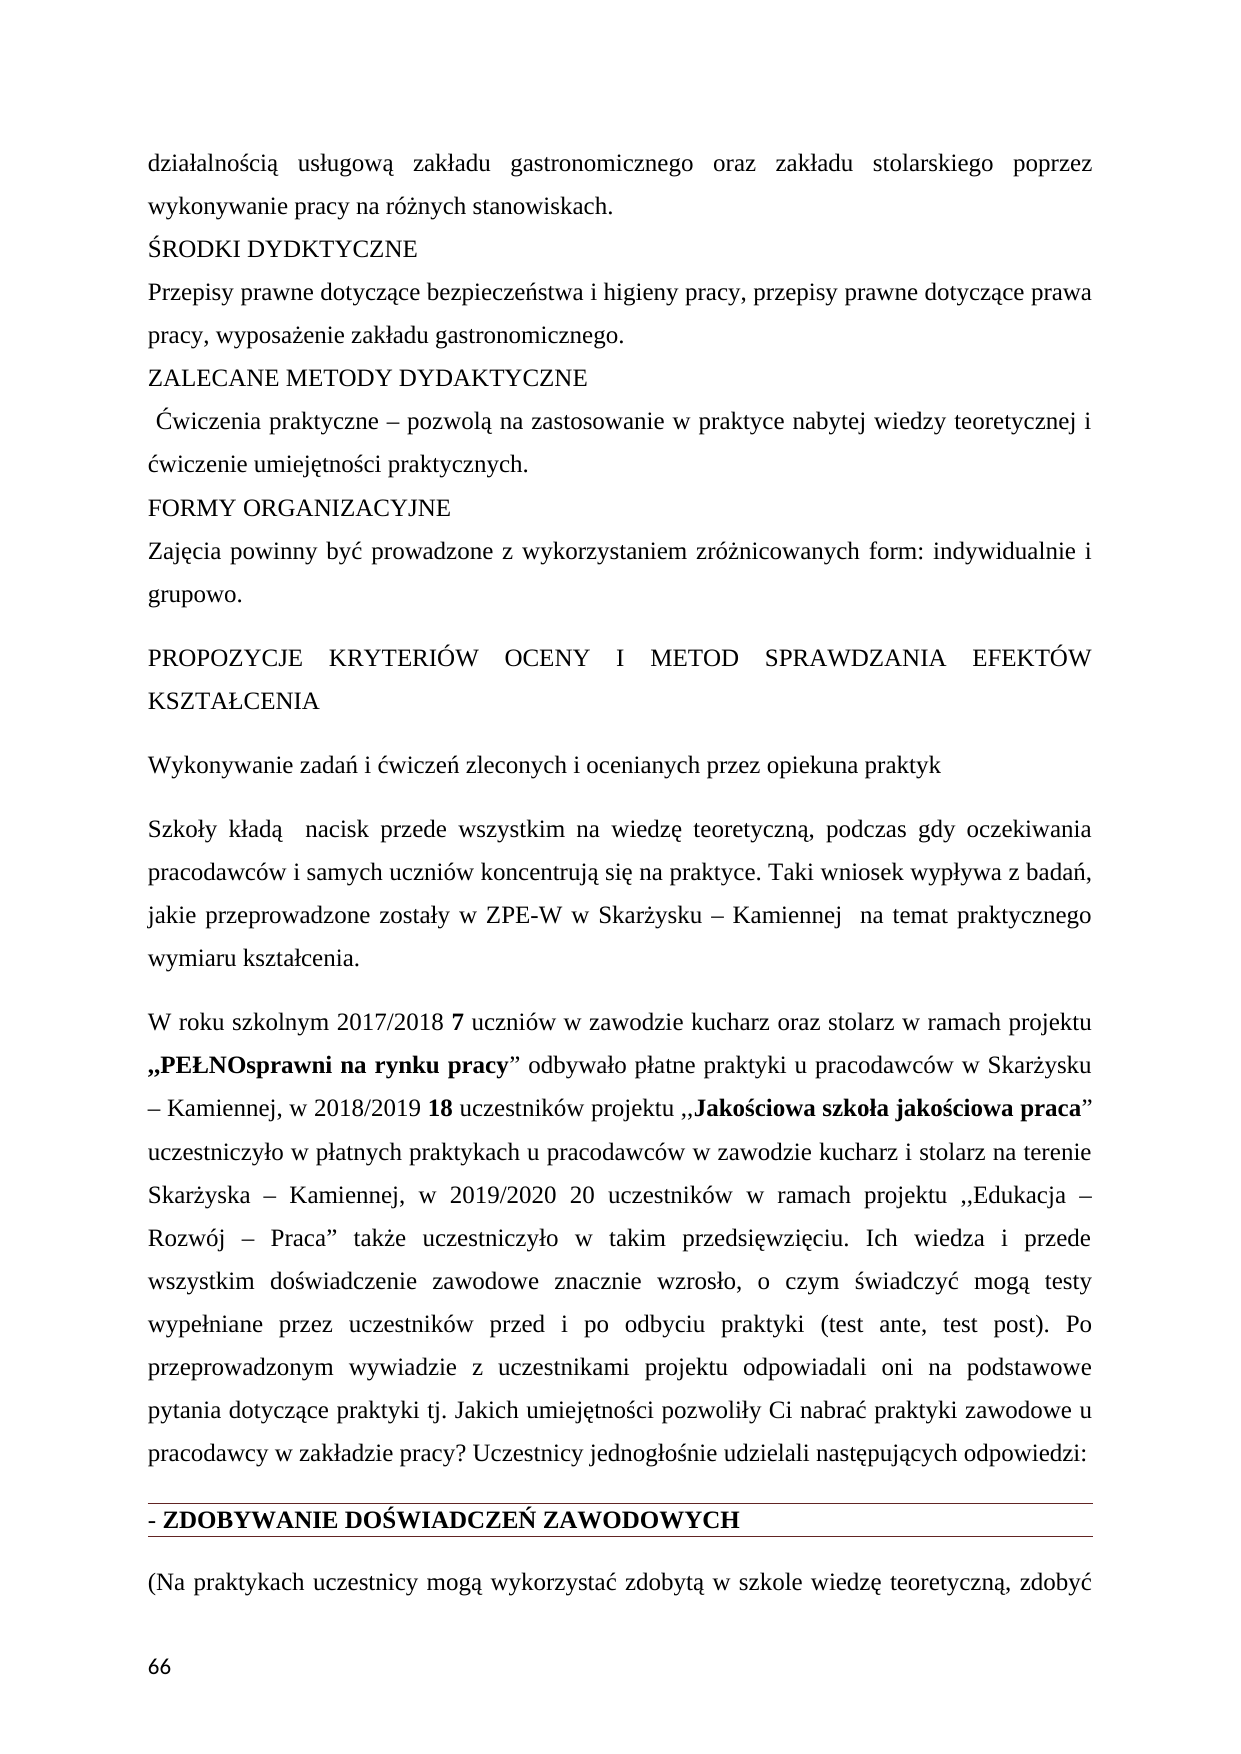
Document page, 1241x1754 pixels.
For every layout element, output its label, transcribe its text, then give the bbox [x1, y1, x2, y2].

text W roku szkolnym 2017/2018 7 uczniów w zawodzie kucharz oraz stolarz w ramach projektu ,,PEŁNOsprawni na rynku pracy” odbywało płatne praktyki u pracodawców w Skarżysku – Kamiennej, w 2018/2019 18 uczestników projektu ,,Jakościowa szkoła jakościowa praca” uczestniczyło w płatnych praktykach u pracodawców w zawodzie kucharz i stolarz na terenie Skarżyska – Kamiennej, w 2019/2020 20 uczestników w ramach projektu ,,Edukacja – Rozwój – Praca” także uczestniczyło w takim przedsięwzięciu. Ich wiedza i przede wszystkim doświadczenie zawodowe znacznie wzrosło, o czym świadczyć mogą testy wypełniane przez uczestników przed i po odbyciu praktyki (test ante, test post). Po przeprowadzonym wywiadzie z uczestnikami projektu odpowiadali oni na podstawowe pytania dotyczące praktyki tj. Jakich umiejętności pozwoliły Ci nabrać praktyki zawodowe u pracodawcy w zakładzie pracy? Uczestnicy jednogłośnie udzielali następujących odpowiedzi: [148, 1007, 1093, 1467]
text PROPOZYCJE KRYTERIÓW OCENY I METOD SPRAWDZANIA EFEKTÓW KSZTAŁCENIA [148, 643, 1093, 715]
subtitle - Zdobywanie doświadczeń zawodowych [148, 1504, 1093, 1536]
text Zajęcia powinny być prowadzone z wykorzystaniem zróżnicowanych form: indywidualnie i grupowo. [148, 536, 1093, 608]
text FORMY ORGANIZACYJNE [148, 493, 1093, 521]
text ŚRODKI DYDKTYCZNE [148, 234, 1093, 263]
text działalnością usługową zakładu gastronomicznego oraz zakładu stolarskiego poprzez wykonywanie pracy na różnych stanowiskach. [148, 148, 1093, 219]
text Szkoły kładą nacisk przede wszystkim na wiedzę teoretyczną, podczas gdy oczekiwania pracodawców i samych uczniów koncentrują się na praktyce. Taki wniosek wypływa z badań, jakie przeprowadzone zostały w ZPE-W w Skarżysku – Kamiennej na temat praktycznego wymiaru kształcenia. [148, 814, 1093, 972]
text Ćwiczenia praktyczne – pozwolą na zastosowanie w praktyce nabytej wiedzy teoretycznej i ćwiczenie umiejętności praktycznych. [148, 406, 1093, 478]
text Wykonywanie zadań i ćwiczeń zleconych i ocenianych przez opiekuna praktyk [148, 750, 1093, 779]
text (Na praktykach uczestnicy mogą wykorzystać zdobytą w szkole wiedzę teoretyczną, zdobyć [148, 1567, 1093, 1596]
text Przepisy prawne dotyczące bezpieczeństwa i higieny pracy, przepisy prawne dotyczące prawa pracy, wyposażenie zakładu gastronomicznego. [148, 277, 1093, 349]
text ZALECANE METODY DYDAKTYCZNE [148, 363, 1093, 392]
